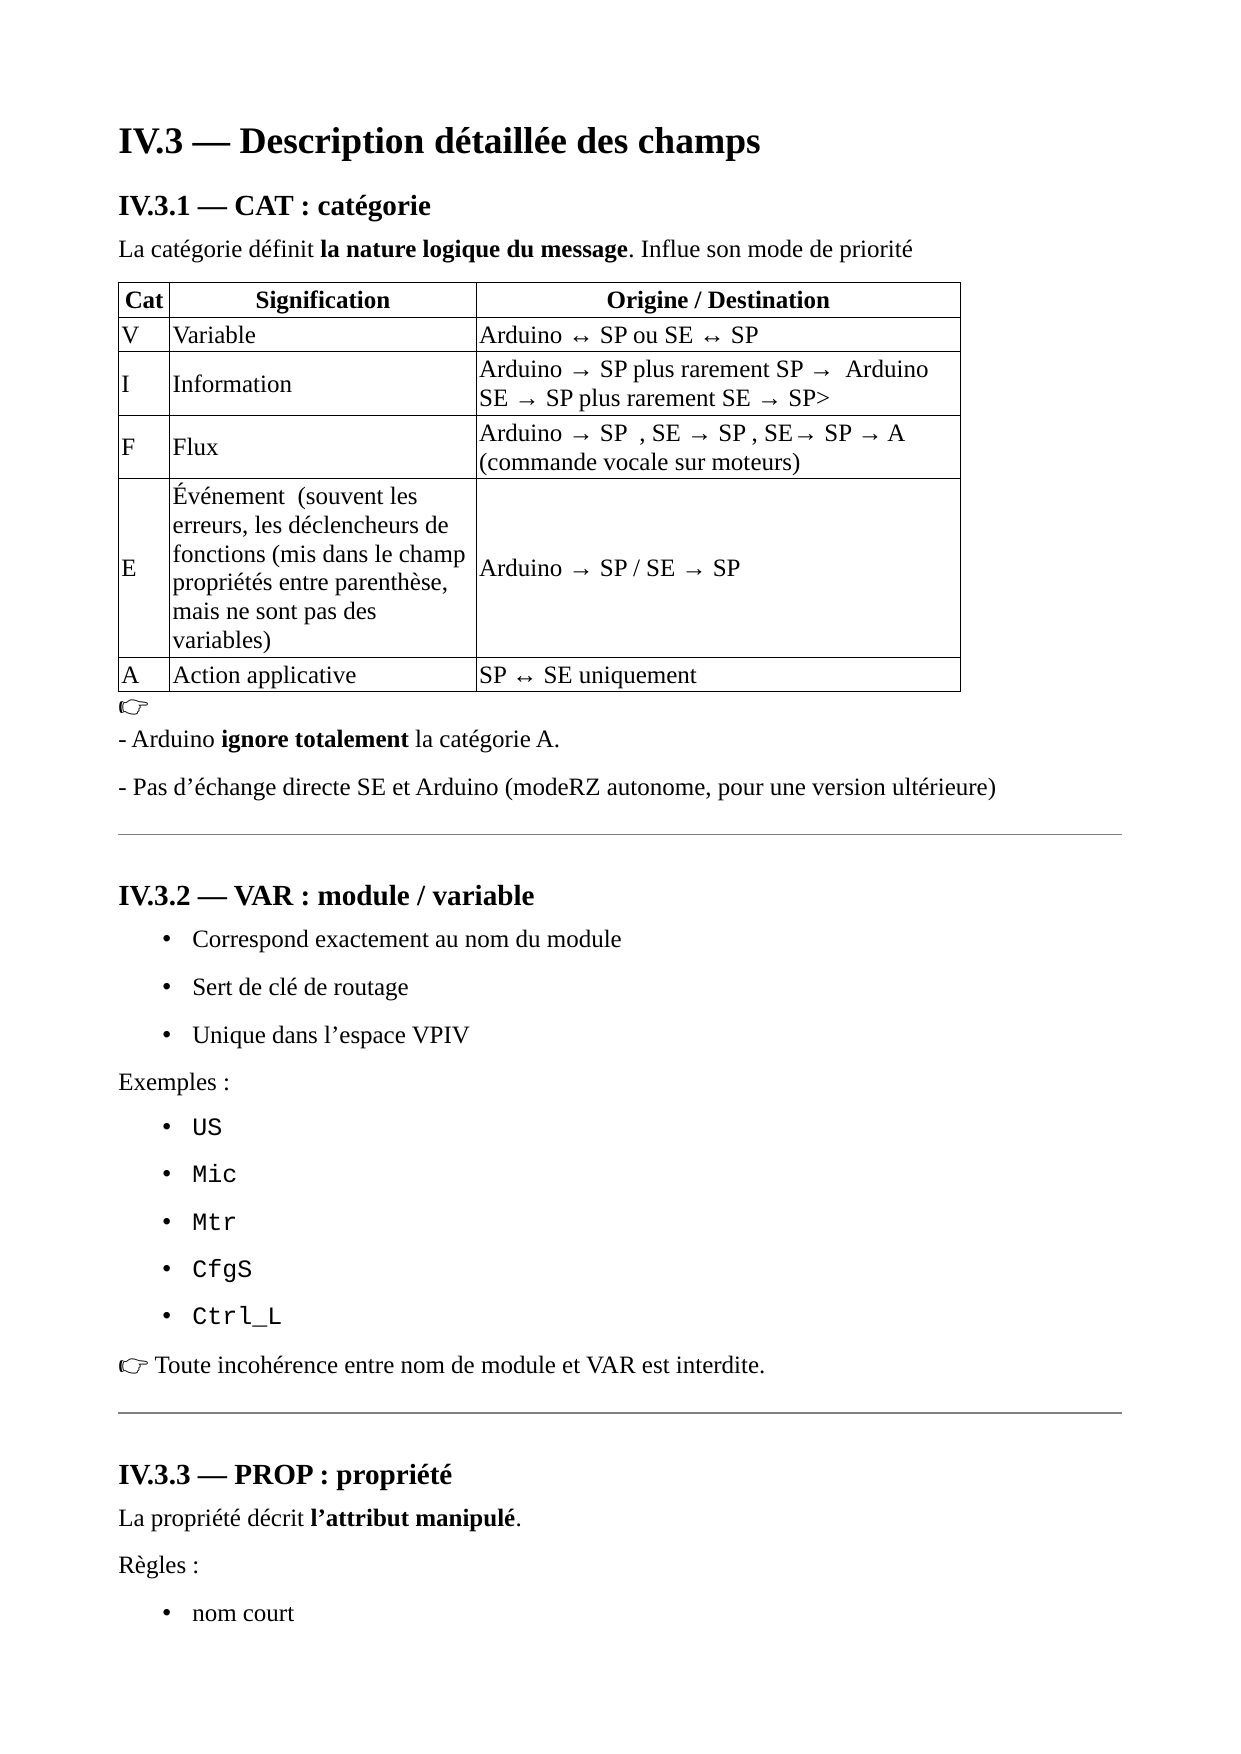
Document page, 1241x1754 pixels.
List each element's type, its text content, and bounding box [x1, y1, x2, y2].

table_cell Événement (souvent les erreurs, les déclencheurs de fonctions (mis dans le champ propriétés entre parenthèse, mais ne sont pas des variables) [170, 479, 476, 657]
table_cell F [119, 416, 169, 478]
subtitle IV.3.3 — PROP : propriété [118, 1457, 1122, 1490]
table_cell I [119, 352, 169, 415]
list Ctrl_L [162, 1303, 1122, 1332]
table_header Cat [119, 283, 169, 317]
text La propriété décrit l’attribut manipulé. [118, 1503, 1122, 1532]
subtitle IV.3.1 — CAT : catégorie [118, 188, 1122, 222]
list Correspond exactement au nom du module [162, 924, 1122, 953]
list Unique dans l’espace VPIV [162, 1020, 1122, 1048]
list Mic [162, 1162, 1122, 1190]
list Sert de clé de routage [162, 972, 1122, 1001]
text La catégorie définit la nature logique du message. Influe son mode de priorité [118, 234, 1122, 263]
table_cell Arduino → SP / SE → SP [477, 479, 960, 657]
table_cell E [119, 479, 169, 657]
table_cell Flux [170, 416, 476, 478]
text 👉 - Arduino ignore totalement la catégorie A. [118, 691, 1122, 753]
text 👉 Toute incohérence entre nom de module et VAR est interdite. [118, 1350, 1122, 1379]
table_cell SP ↔ SE uniquement [477, 658, 960, 691]
table_cell Arduino ↔ SP ou SE ↔ SP [477, 318, 960, 351]
list Mtr [162, 1209, 1122, 1237]
list CfgS [162, 1256, 1122, 1284]
list US [162, 1115, 1122, 1143]
text Exemples : [118, 1067, 1122, 1096]
table_cell Arduino → SP plus rarement SP → Arduino SE → SP plus rarement SE → SP> [477, 352, 960, 415]
table_cell V [119, 318, 169, 351]
table_cell Information [170, 352, 476, 415]
text - Pas d’échange directe SE et Arduino (modeRZ autonome, pour une version ultérieure) [118, 772, 1122, 801]
table_header Signification [170, 283, 476, 317]
table_cell Arduino → SP , SE → SP , SE→ SP → A (commande vocale sur moteurs) [477, 416, 960, 478]
table_cell Action applicative [170, 658, 476, 691]
table_cell Variable [170, 318, 476, 351]
subtitle IV.3.2 — VAR : module / variable [118, 878, 1122, 912]
table_header Origine / Destination [477, 283, 960, 317]
list nom court [162, 1598, 1122, 1627]
subtitle IV.3 — Description détaillée des champs [118, 118, 1122, 161]
table_cell A [119, 658, 169, 691]
text Règles : [118, 1551, 1122, 1579]
